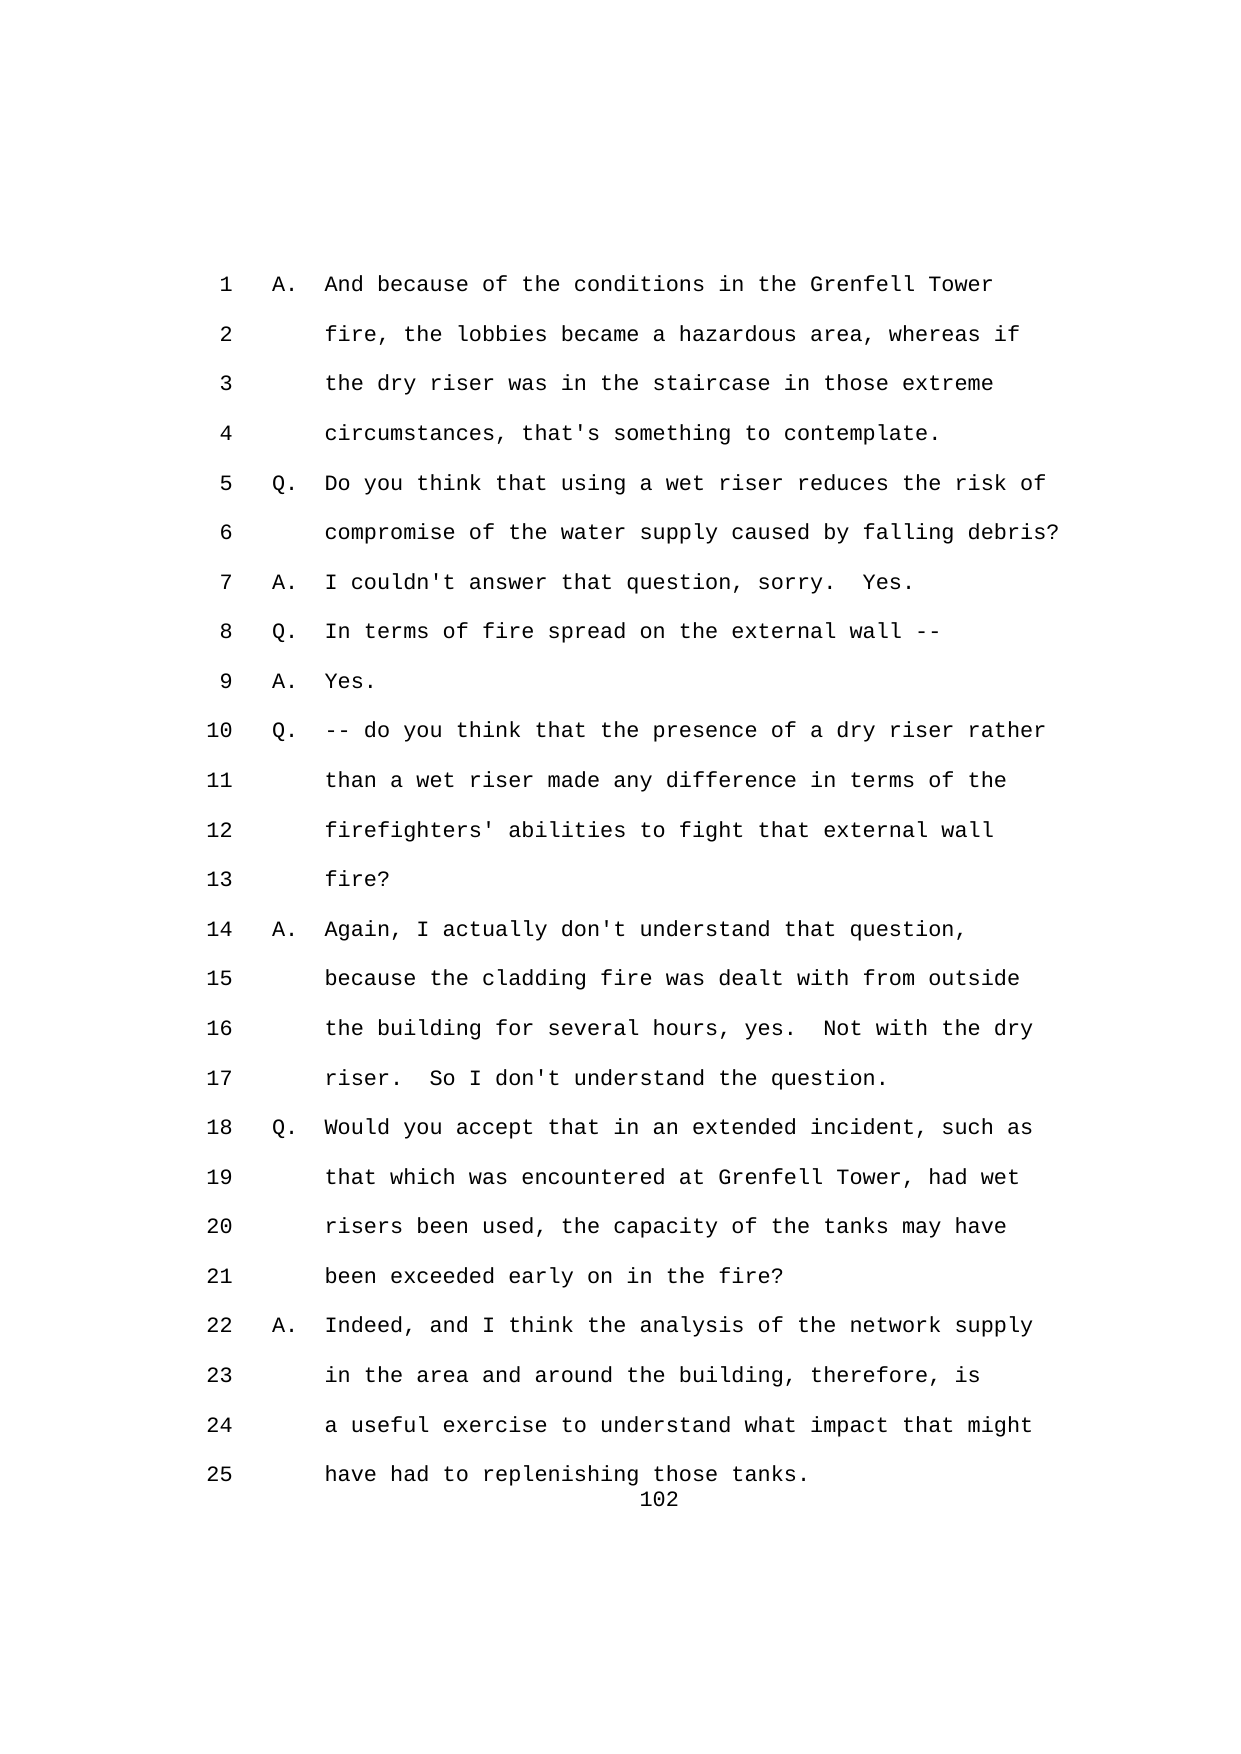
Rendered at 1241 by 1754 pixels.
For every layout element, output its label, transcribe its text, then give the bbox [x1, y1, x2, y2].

text 10 Q. -- do you think that the presence of a dry riser rather [75, 719, 1165, 744]
text 5 Q. Do you think that using a wet riser reduces the risk of [75, 472, 1165, 496]
text 22 A. Indeed, and I think the analysis of the network supply [75, 1314, 1165, 1339]
text 16 the building for several hours, yes. Not with the dry [75, 1017, 1165, 1042]
text 102 [75, 1488, 1165, 1513]
text 25 have had to replenishing those tanks. [75, 1463, 1165, 1488]
text 24 a useful exercise to understand what impact that might [75, 1414, 1165, 1438]
text 8 Q. In terms of fire spread on the external wall -- [75, 620, 1165, 645]
text 15 because the cladding fire was dealt with from outside [75, 967, 1165, 992]
text 3 the dry riser was in the staircase in those extreme [75, 372, 1165, 397]
text 1 A. And because of the conditions in the Grenfell Tower [75, 273, 1165, 298]
text 4 circumstances, that's something to contemplate. [75, 422, 1165, 447]
text 9 A. Yes. [75, 670, 1165, 695]
text 14 A. Again, I actually don't understand that question, [75, 918, 1165, 943]
text 17 riser. So I don't understand the question. [75, 1067, 1165, 1091]
text 13 fire? [75, 868, 1165, 893]
text 12 firefighters' abilities to fight that external wall [75, 819, 1165, 843]
text 11 than a wet riser made any difference in terms of the [75, 769, 1165, 794]
text 20 risers been used, the capacity of the tanks may have [75, 1215, 1165, 1240]
text 21 been exceeded early on in the fire? [75, 1265, 1165, 1290]
text 18 Q. Would you accept that in an extended incident, such as [75, 1116, 1165, 1141]
text 2 fire, the lobbies became a hazardous area, whereas if [75, 323, 1165, 348]
text 7 A. I couldn't answer that question, sorry. Yes. [75, 571, 1165, 596]
text 23 in the area and around the building, therefore, is [75, 1364, 1165, 1389]
text 6 compromise of the water supply caused by falling debris? [75, 521, 1165, 546]
text 19 that which was encountered at Grenfell Tower, had wet [75, 1166, 1165, 1191]
